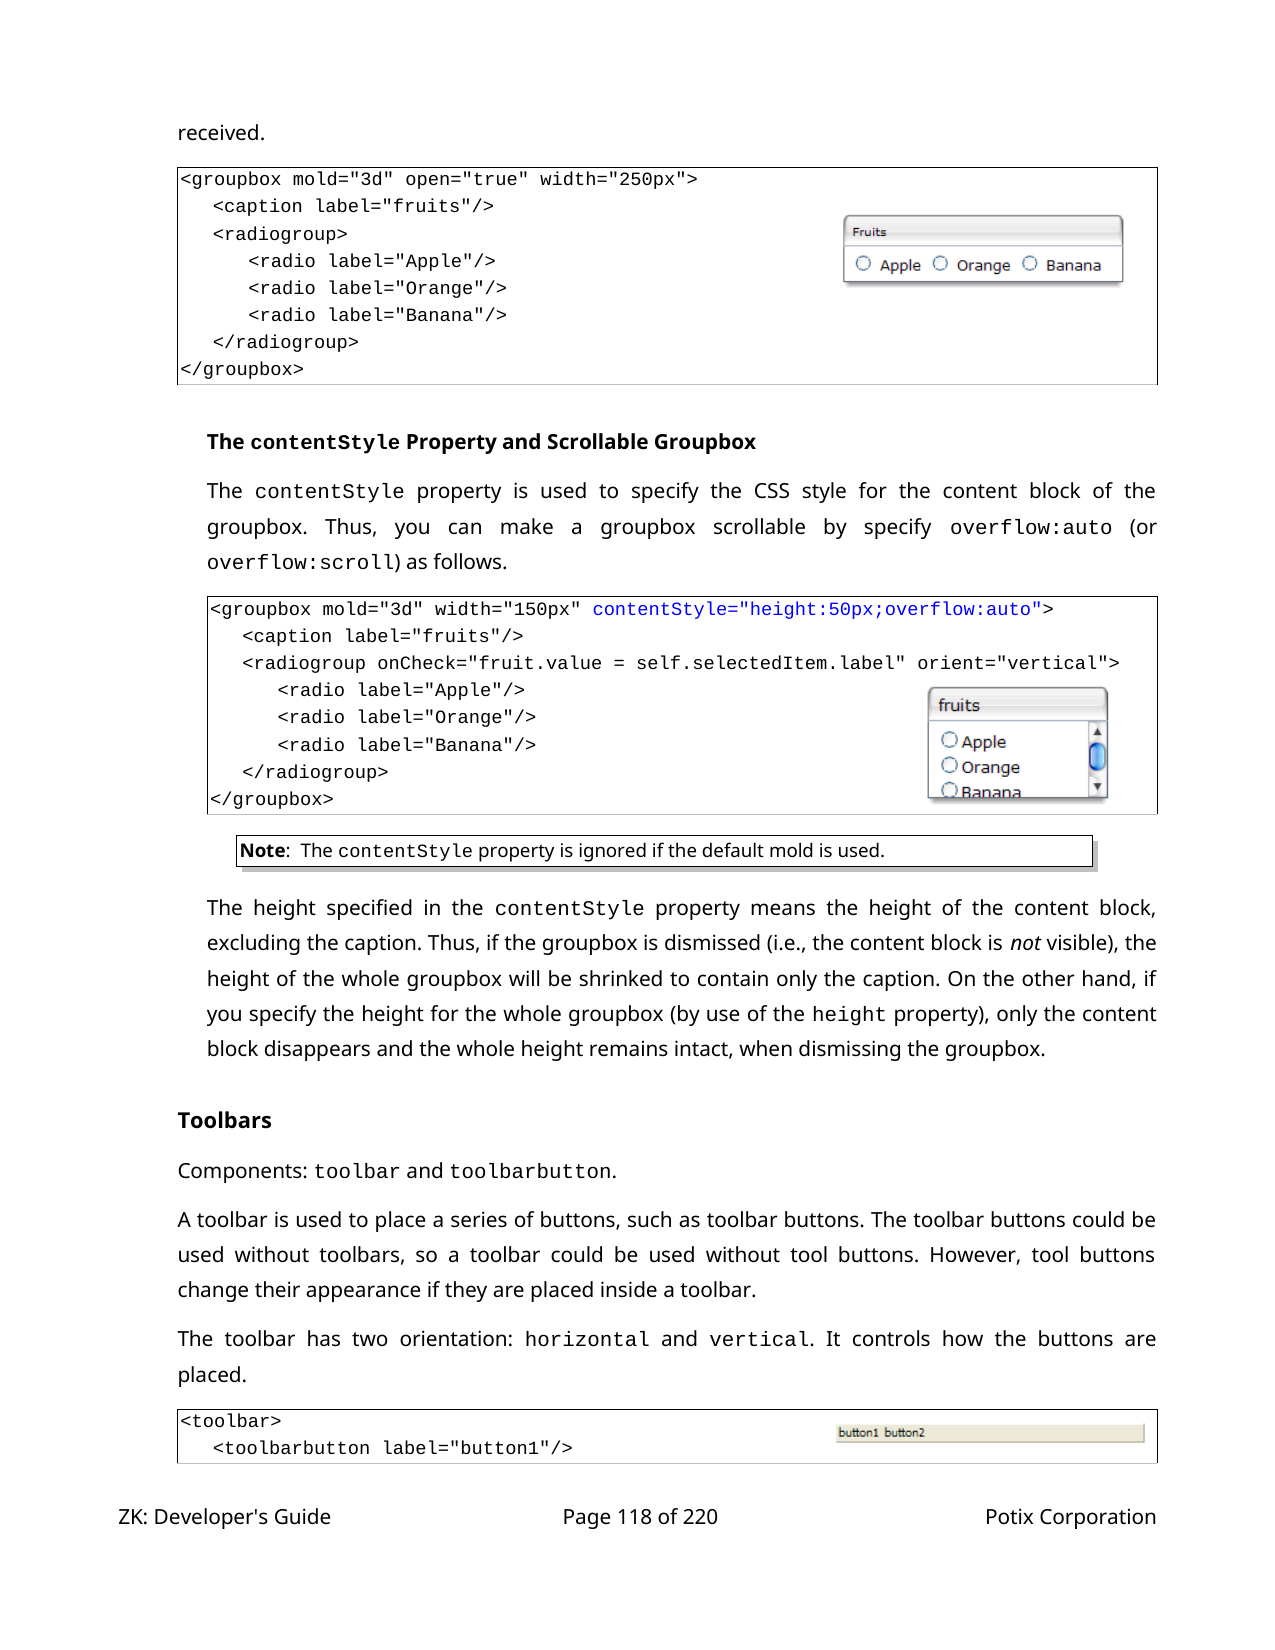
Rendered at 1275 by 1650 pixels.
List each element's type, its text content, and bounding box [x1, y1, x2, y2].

picture [841, 213, 1128, 288]
subtitle Toolbars [177, 1105, 1157, 1135]
text </radiogroup> [178, 330, 1157, 354]
text </radiogroup> [208, 759, 924, 784]
text <radio label="Apple"/> [178, 248, 841, 273]
text <toolbar> [178, 1410, 1157, 1433]
text [1112, 705, 1157, 729]
text <radio label="Apple"/> [208, 678, 1157, 702]
text <radiogroup> [178, 221, 841, 246]
text <radiogroup onCheck="fruit.value = self.selectedItem.label" orient="vertical"> [208, 651, 1157, 675]
text The height specified in the contentStyle property means the height of the content block, excluding the caption. Thus, if the groupbox is dismissed (i.e., the content block is not visible), the height of the whole groupbox will be shrinked to contain only the caption. On the other hand, if you specify the height for the whole groupbox (by use of the height property), only the content block disappears and the whole height remains intact, when dismissing the groupbox. [207, 893, 1157, 1063]
text <groupbox mold="3d" width="150px" contentStyle="height:50px;overflow:auto"> [208, 597, 1157, 621]
subtitle The contentStyle Property and Scrollable Groupbox [207, 427, 1157, 456]
text Components: toolbar and toolbarbutton. [177, 1156, 1157, 1184]
text </groupbox> [208, 787, 1157, 814]
text [1128, 221, 1157, 246]
text A toolbar is used to place a series of buttons, such as toolbar buttons. The toolbar buttons could be used without toolbars, so a toolbar could be used without tool buttons. However, tool buttons change their appearance if they are placed inside a toolbar. [177, 1205, 1157, 1304]
text [1128, 248, 1157, 273]
picture [924, 686, 1112, 806]
text [1112, 732, 1157, 757]
text The contentStyle property is used to specify the CSS style for the content block of the groupbox. Thus, you can make a groupbox scrollable by specify overflow:auto (or overflow:scroll) as follows. [207, 476, 1157, 576]
text <caption label="fruits"/> [178, 194, 1157, 218]
text <toolbarbutton label="button1"/> [178, 1436, 1157, 1463]
text <radio label="Orange"/> [208, 705, 924, 729]
text [1112, 759, 1157, 784]
text <caption label="fruits"/> [208, 624, 1157, 648]
text <radio label="Banana"/> [208, 732, 924, 757]
text </groupbox> [178, 357, 1157, 384]
text received. [177, 118, 1157, 146]
picture [834, 1420, 1147, 1444]
text <radio label="Banana"/> [178, 303, 1157, 327]
text Note: The contentStyle property is ignored if the default mold is used. [237, 836, 1092, 866]
text <radio label="Orange"/> [178, 276, 1157, 300]
text The toolbar has two orientation: horizontal and vertical. It controls how the buttons are placed. [177, 1324, 1157, 1388]
text <groupbox mold="3d" open="true" width="250px"> [178, 168, 1157, 191]
